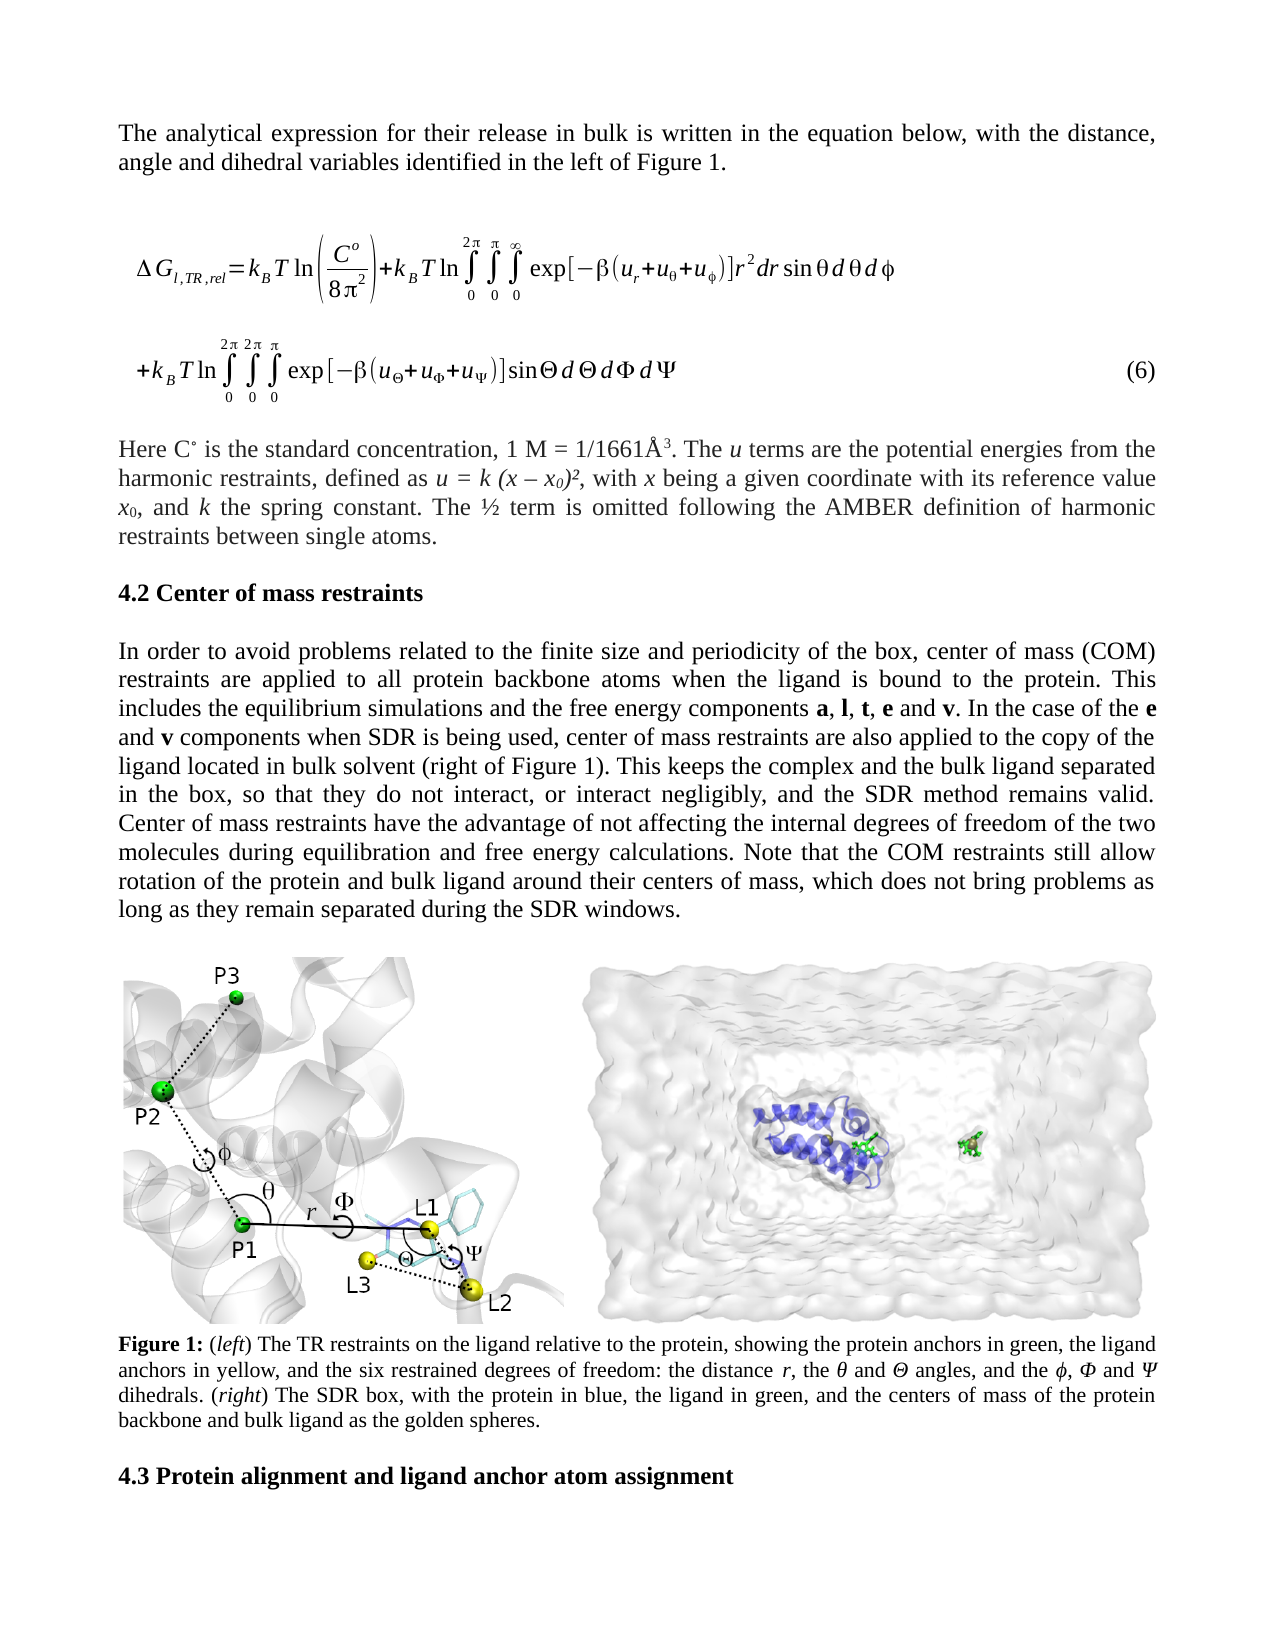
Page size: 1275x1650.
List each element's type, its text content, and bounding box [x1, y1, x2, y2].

picture [118, 952, 1157, 1332]
text 4.3 Protein alignment and ligand anchor atom assignment [118, 1461, 1157, 1490]
text 4.2 Center of mass restraints [118, 578, 1157, 607]
text Here C∘ is the standard concentration, 1 M = 1/1661Å3. The u terms are the potential energies from the harmonic restraints, defined as u = k (x – x0)², with x being a given coordinate with its reference value x0, and k the spring constant. The ½ term is omitted following the AMBER definition of harmonic restraints between single atoms. [118, 434, 1157, 549]
text In order to avoid problems related to the finite size and periodicity of the box, center of mass (COM) restraints are applied to all protein backbone atoms when the ligand is bound to the protein. This includes the equilibrium simulations and the free energy components a, l, t, e and v. In the case of the e and v components when SDR is being used, center of mass restraints are also applied to the copy of the ligand located in bulk solvent (right of Figure 1). This keeps the complex and the bulk ligand separated in the box, so that they do not interact, or interact negligibly, and the SDR method remains valid. Center of mass restraints have the advantage of not affecting the internal degrees of freedom of the two molecules during equilibration and free energy calculations. Note that the COM restraints still allow rotation of the protein and bulk ligand around their centers of mass, which does not bring problems as long as they remain separated during the SDR windows. [118, 636, 1157, 923]
text Figure 1: (left) The TR restraints on the ligand relative to the protein, showing the protein anchors in green, the ligand anchors in yellow, and the six restrained degrees of freedom: the distance r, the θ and Θ angles, and the ϕ, Φ and Ψ dihedrals. (right) The SDR box, with the protein in blue, the ligand in green, and the centers of mass of the protein backbone and bulk ligand as the golden spheres. [118, 1332, 1157, 1432]
text The analytical expression for their release in bulk is written in the equation below, with the distance, angle and dihedral variables identified in the left of Figure 1. [118, 118, 1157, 176]
text (6) [118, 335, 1157, 406]
